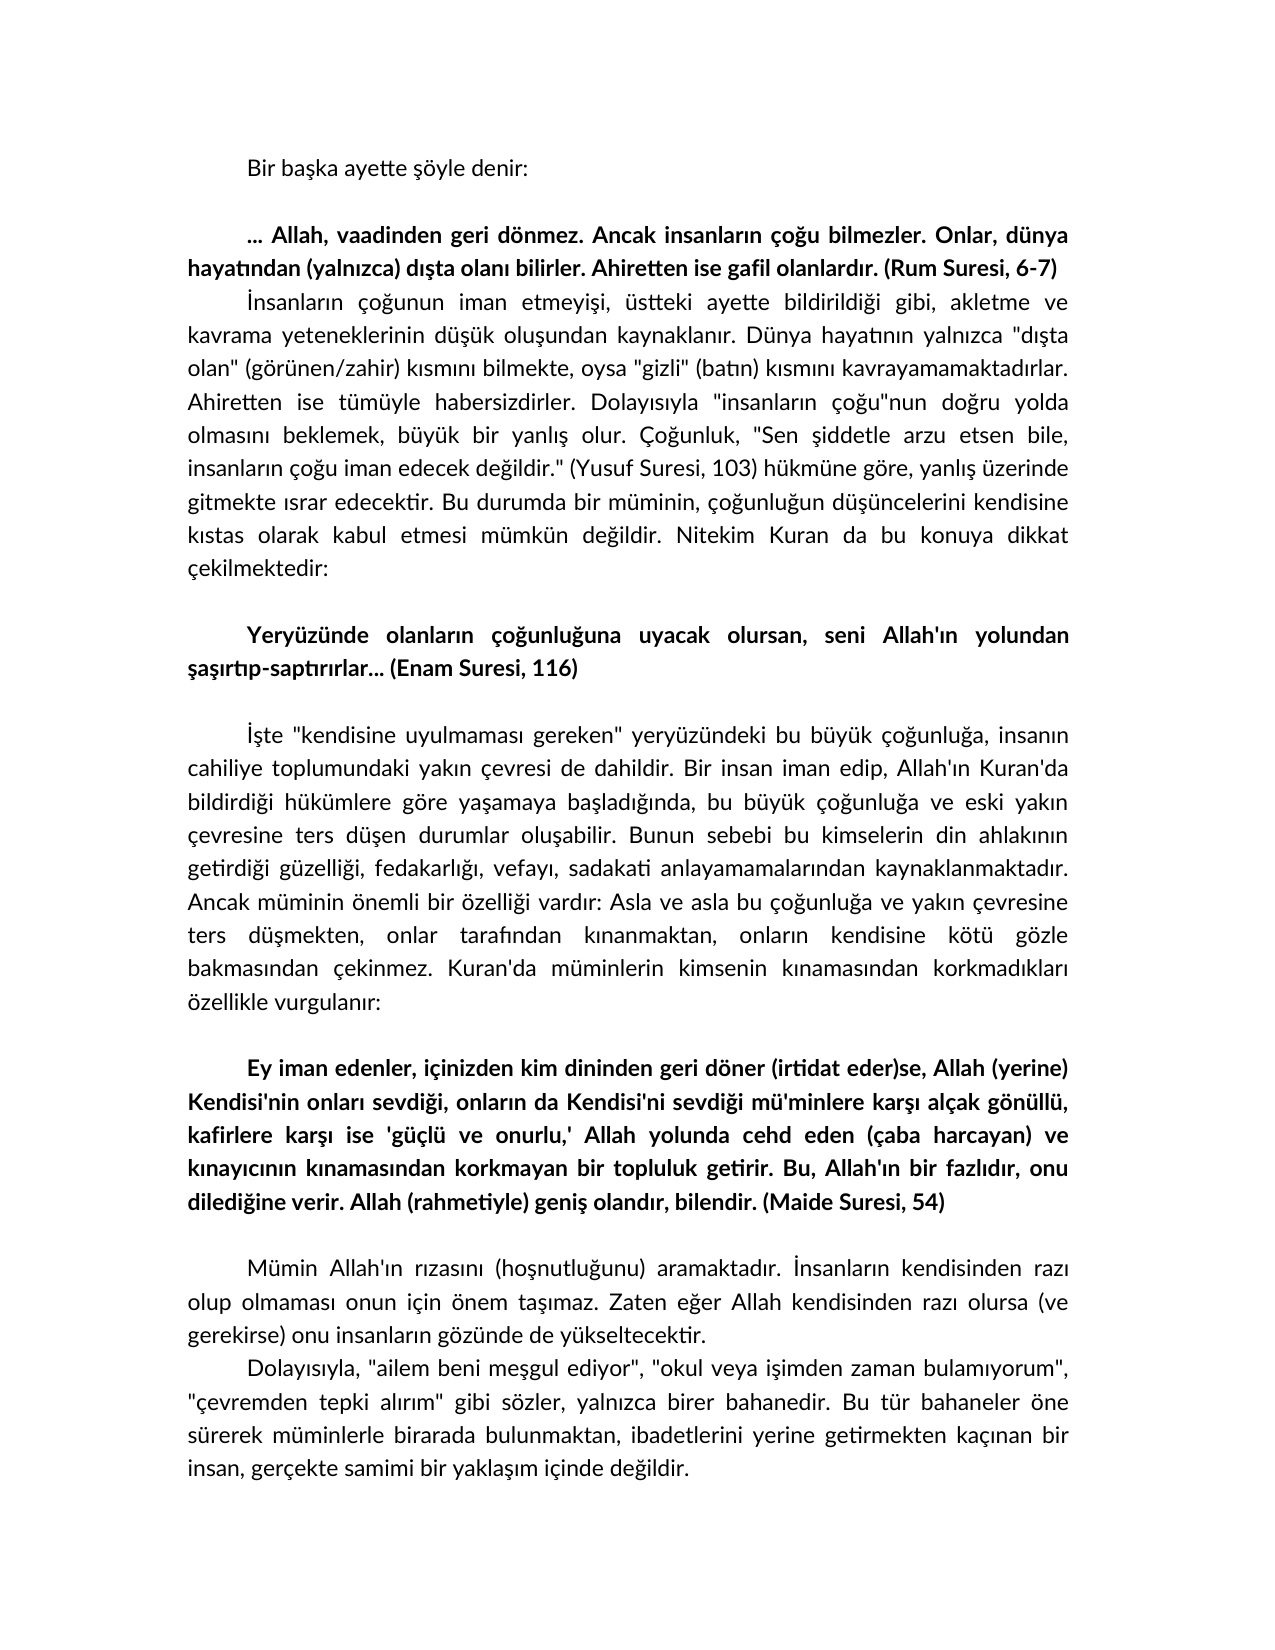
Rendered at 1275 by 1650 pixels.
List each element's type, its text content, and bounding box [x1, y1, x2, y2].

text Ey iman edenler, içinizden kim dininden geri döner (irtidat eder)se, Allah (yerine) Kendisi'nin onları sevdiği, onların da Kendisi'ni sevdiği mü'minlere karşı alçak gönüllü, kafirlere karşı ise 'güçlü ve onurlu,' Allah yolunda cehd eden (çaba harcayan) ve kınayıcının kınamasından korkmayan bir topluluk getirir. Bu, Allah'ın bir fazlıdır, onu dilediğine verir. Allah (rahmetiyle) geniş olandır, bilendir. (Maide Suresi, 54) [187, 1050, 1070, 1217]
text İnsanların çoğunun iman etmeyişi, üstteki ayette bildirildiği gibi, akletme ve kavrama yeteneklerinin düşük oluşundan kaynaklanır. Dünya hayatının yalnızca "dışta olan" (görünen/zahir) kısmını bilmekte, oysa "gizli" (batın) kısmını kavrayamamaktadırlar. Ahiretten ise tümüyle habersizdirler. Dolayısıyla "insanların çoğu"nun doğru yolda olmasını beklemek, büyük bir yanlış olur. Çoğunluk, "Sen şiddetle arzu etsen bile, insanların çoğu iman edecek değildir." (Yusuf Suresi, 103) hükmüne göre, yanlış üzerinde gitmekte ısrar edecektir. Bu durumda bir müminin, çoğunluğun düşüncelerini kendisine kıstas olarak kabul etmesi mümkün değildir. Nitekim Kuran da bu konuya dikkat çekilmektedir: [187, 283, 1070, 583]
text ... Allah, vaadinden geri dönmez. Ancak insanların çoğu bilmezler. Onlar, dünya hayatından (yalnızca) dışta olanı bilirler. Ahiretten ise gafil olanlardır. (Rum Suresi, 6-7) [187, 217, 1070, 283]
text Yeryüzünde olanların çoğunluğuna uyacak olursan, seni Allah'ın yolundan şaşırtıp-saptırırlar... (Enam Suresi, 116) [187, 617, 1070, 683]
text Mümin Allah'ın rızasını (hoşnutluğunu) aramaktadır. İnsanların kendisinden razı olup olmaması onun için önem taşımaz. Zaten eğer Allah kendisinden razı olursa (ve gerekirse) onu insanların gözünde de yükseltecektir. [187, 1250, 1070, 1350]
text Bir başka ayette şöyle denir: [187, 150, 1070, 183]
text Dolayısıyla, "ailem beni meşgul ediyor", "okul veya işimden zaman bulamıyorum", "çevremden tepki alırım" gibi sözler, yalnızca birer bahanedir. Bu tür bahaneler öne sürerek müminlerle birarada bulunmaktan, ibadetlerini yerine getirmekten kaçınan bir insan, gerçekte samimi bir yaklaşım içinde değildir. [187, 1350, 1070, 1483]
text İşte "kendisine uyulmaması gereken" yeryüzündeki bu büyük çoğunluğa, insanın cahiliye toplumundaki yakın çevresi de dahildir. Bir insan iman edip, Allah'ın Kuran'da bildirdiği hükümlere göre yaşamaya başladığında, bu büyük çoğunluğa ve eski yakın çevresine ters düşen durumlar oluşabilir. Bunun sebebi bu kimselerin din ahlakının getirdiği güzelliği, fedakarlığı, vefayı, sadakati anlayamamalarından kaynaklanmaktadır. Ancak müminin önemli bir özelliği vardır: Asla ve asla bu çoğunluğa ve yakın çevresine ters düşmekten, onlar tarafından kınanmaktan, onların kendisine kötü gözle bakmasından çekinmez. Kuran'da müminlerin kimsenin kınamasından korkmadıkları özellikle vurgulanır: [187, 717, 1070, 1017]
